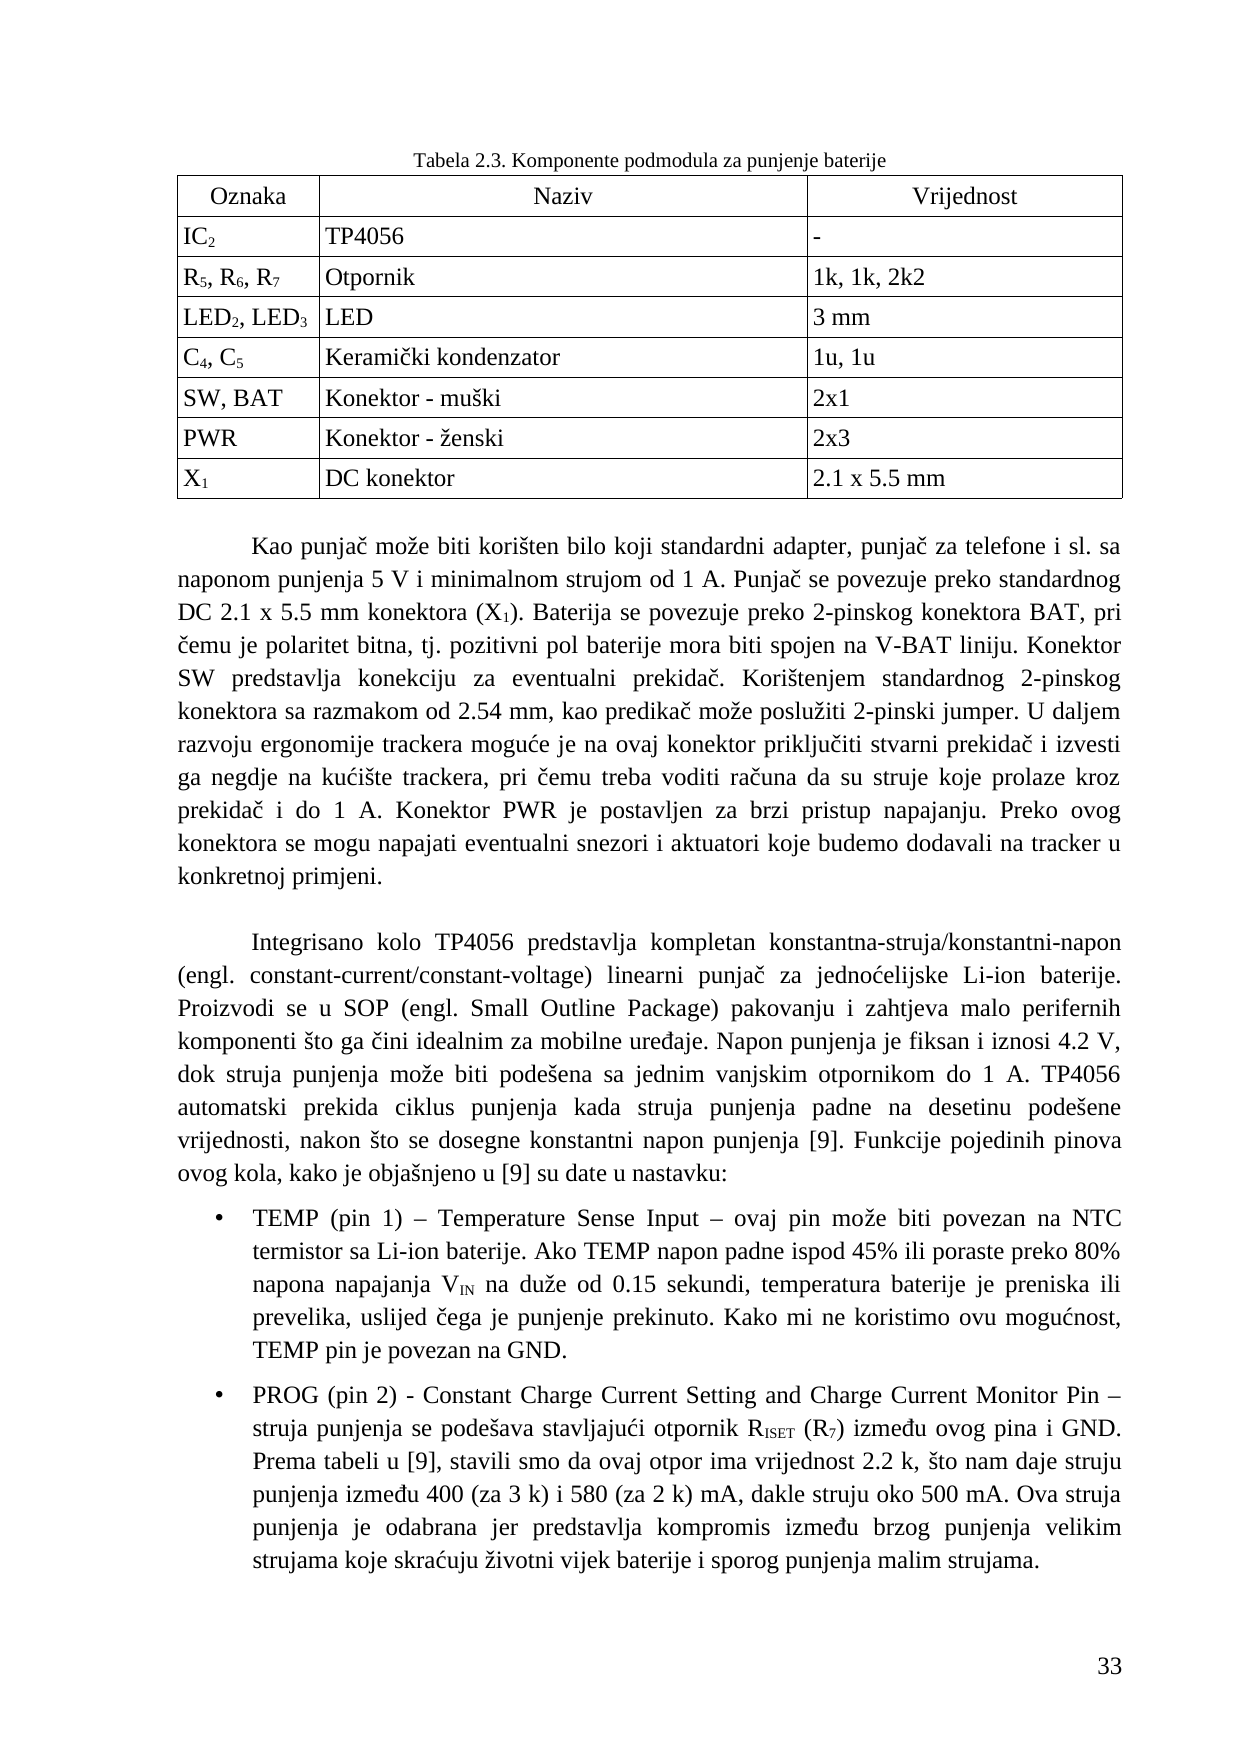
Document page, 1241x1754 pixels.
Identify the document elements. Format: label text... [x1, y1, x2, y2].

list PROG (pin 2) - Constant Charge Current Setting and Charge Current Monitor Pin – struja punjenja se podešava stavljajući otpornik RISET (R7) između ovog pina i GND. Prema tabeli u [9], stavili smo da ovaj otpor ima vrijednost 2.2 k, što nam daje struju punjenja između 400 (za 3 k) i 580 (za 2 k) mA, dakle struju oko 500 mA. Ova struja punjenja je odabrana jer predstavlja kompromis između brzog punjenja velikim strujama koje skraćuju životni vijek baterije i sporog punjenja malim strujama. [215, 1380, 1122, 1574]
table_cell Konektor - muški [320, 378, 807, 417]
table_cell 1u, 1u [808, 338, 1122, 377]
table_cell - [808, 217, 1122, 256]
table_header Oznaka [178, 176, 319, 216]
table_cell SW, BAT [178, 378, 319, 417]
table_cell LED2, LED3 [178, 297, 319, 337]
table_cell TP4056 [320, 217, 807, 256]
table_cell 2.1 x 5.5 mm [808, 459, 1122, 498]
table_header Naziv [320, 176, 807, 216]
table_cell 2x3 [808, 418, 1122, 457]
table_cell Otpornik [320, 257, 807, 296]
text Integrisano kolo TP4056 predstavlja kompletan konstantna-struja/konstantni-napon (engl. constant-current/constant-voltage) linearni punjač za jednoćelijske Li-ion baterije. Proizvodi se u SOP (engl. Small Outline Package) pakovanju i zahtjeva malo perifernih komponenti što ga čini idealnim za mobilne uređaje. Napon punjenja je fiksan i iznosi 4.2 V, dok struja punjenja može biti podešena sa jednim vanjskim otpornikom do 1 A. TP4056 automatski prekida ciklus punjenja kada struja punjenja padne na desetinu podešene vrijednosti, nakon što se dosegne konstantni napon punjenja [9]. Funkcije pojedinih pinova ovog kola, kako je objašnjeno u [9] su date u nastavku: [177, 927, 1122, 1187]
text Tabela 2.3. Komponente podmodula za punjenje baterije [177, 148, 1122, 172]
list TEMP (pin 1) – Temperature Sense Input – ovaj pin može biti povezan na NTC termistor sa Li-ion baterije. Ako TEMP napon padne ispod 45% ili poraste preko 80% napona napajanja VIN na duže od 0.15 sekundi, temperatura baterije je preniska ili prevelika, uslijed čega je punjenje prekinuto. Kako mi ne koristimo ovu mogućnost, TEMP pin je povezan na GND. [215, 1203, 1122, 1364]
table_cell 1k, 1k, 2k2 [808, 257, 1122, 296]
table_cell R5, R6, R7 [178, 257, 319, 296]
table_cell C4, C5 [178, 338, 319, 377]
table_cell PWR [178, 418, 319, 457]
table_cell LED [320, 297, 807, 337]
table_header Vrijednost [808, 176, 1122, 216]
table_cell X1 [178, 459, 319, 498]
table_cell Keramički kondenzator [320, 338, 807, 377]
table_cell 3 mm [808, 297, 1122, 337]
table_cell 2x1 [808, 378, 1122, 417]
text Kao punjač može biti korišten bilo koji standardni adapter, punjač za telefone i sl. sa naponom punjenja 5 V i minimalnom strujom od 1 A. Punjač se povezuje preko standardnog DC 2.1 x 5.5 mm konektora (X1). Baterija se povezuje preko 2-pinskog konektora BAT, pri čemu je polaritet bitna, tj. pozitivni pol baterije mora biti spojen na V-BAT liniju. Konektor SW predstavlja konekciju za eventualni prekidač. Korištenjem standardnog 2-pinskog konektora sa razmakom od 2.54 mm, kao predikač može poslužiti 2-pinski jumper. U daljem razvoju ergonomije trackera moguće je na ovaj konektor priključiti stvarni prekidač i izvesti ga negdje na kućište trackera, pri čemu treba voditi računa da su struje koje prolaze kroz prekidač i do 1 A. Konektor PWR je postavljen za brzi pristup napajanju. Preko ovog konektora se mogu napajati eventualni snezori i aktuatori koje budemo dodavali na tracker u konkretnoj primjeni. [177, 531, 1122, 890]
table_cell IC2 [178, 217, 319, 256]
table_cell Konektor - ženski [320, 418, 807, 457]
table_cell DC konektor [320, 459, 807, 498]
